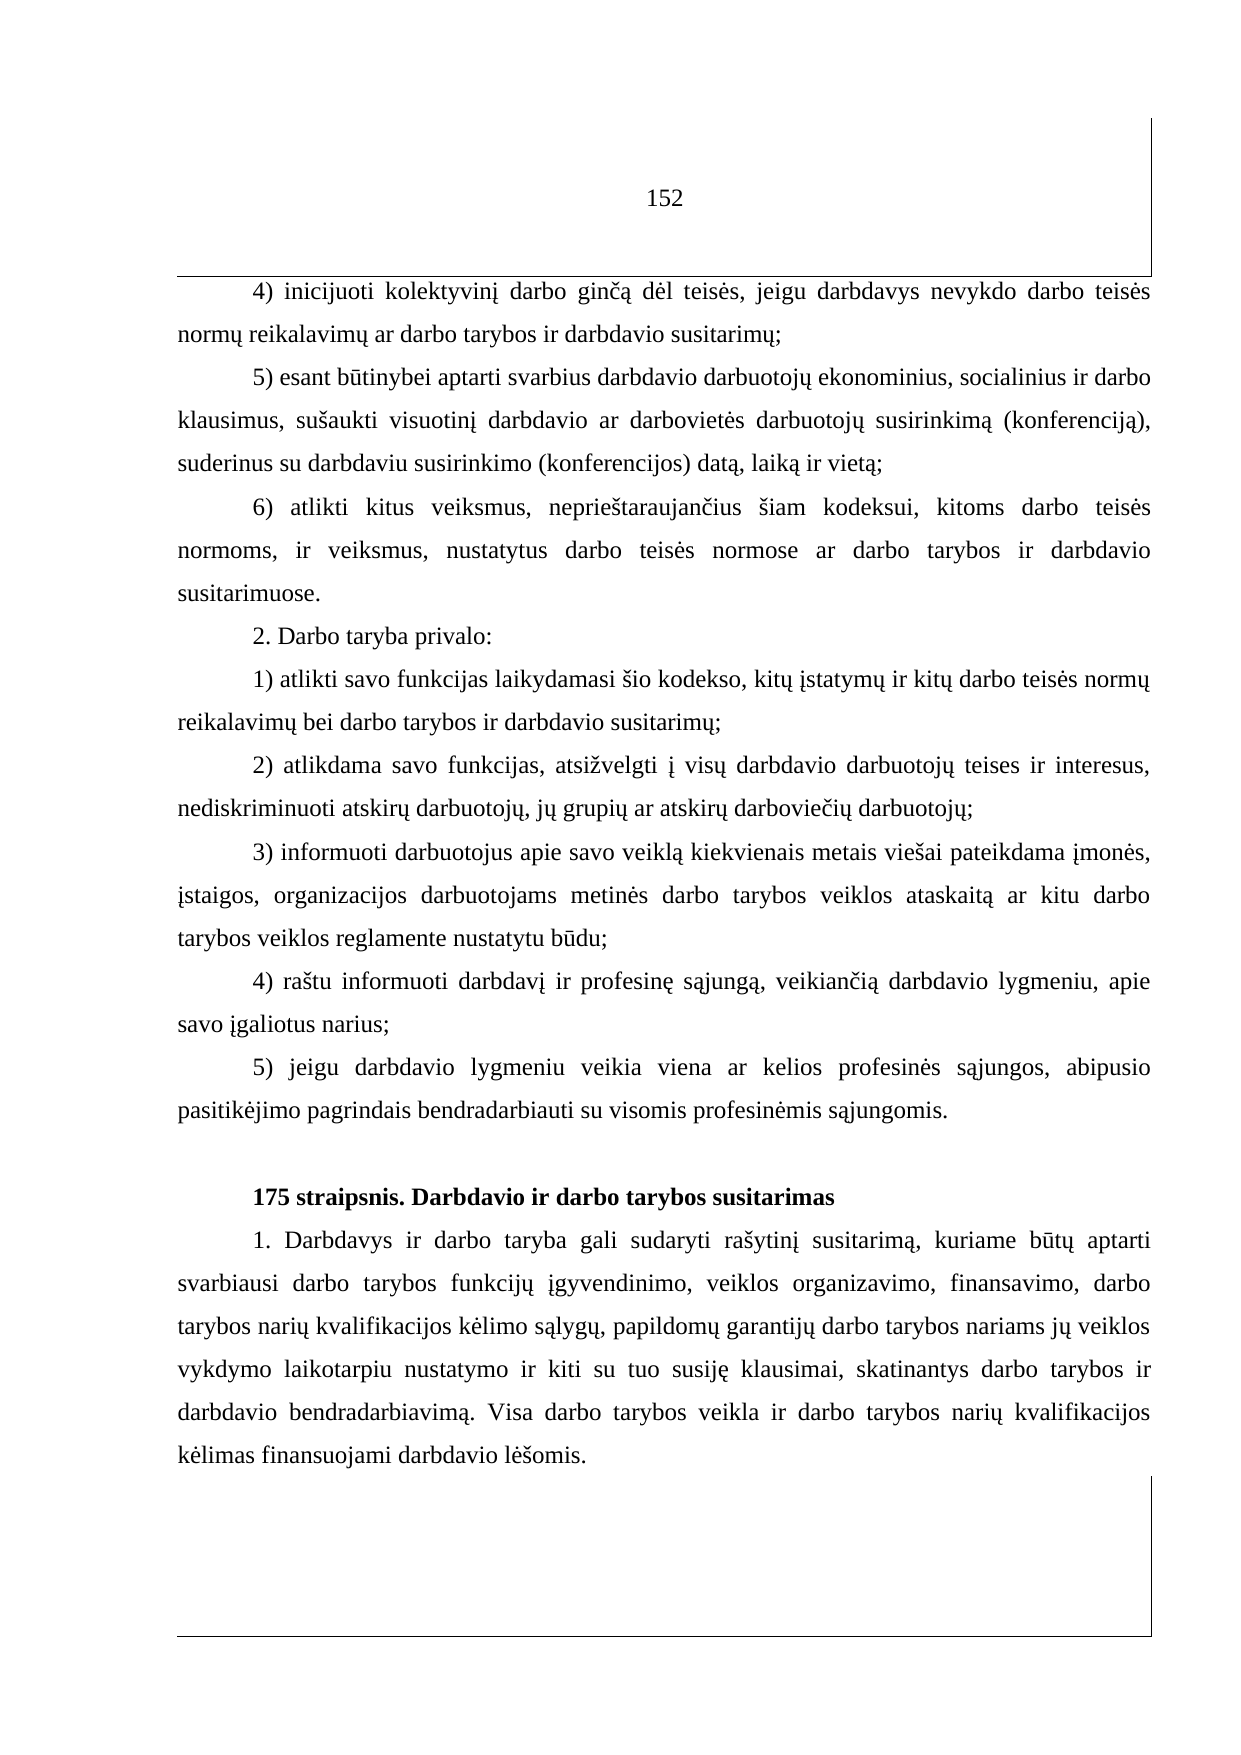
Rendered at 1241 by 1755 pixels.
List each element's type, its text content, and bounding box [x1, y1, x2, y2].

text 5) esant būtinybei aptarti svarbius darbdavio darbuotojų ekonominius, socialinius ir darbo klausimus, sušaukti visuotinį darbdavio ar darbovietės darbuotojų susirinkimą (konferenciją), suderinus su darbdaviu susirinkimo (konferencijos) datą, laiką ir vietą; [177, 362, 1152, 477]
subtitle 175 straipsnis. Darbdavio ir darbo tarybos susitarimas [177, 1182, 1152, 1210]
text 6) atlikti kitus veiksmus, neprieštaraujančius šiam kodeksui, kitoms darbo teisės normoms, ir veiksmus, nustatytus darbo teisės normose ar darbo tarybos ir darbdavio susitarimuose. [177, 492, 1152, 607]
text 4) raštu informuoti darbdavį ir profesinę sąjungą, veikiančią darbdavio lygmeniu, apie savo įgaliotus narius; [177, 966, 1152, 1038]
text 2) atlikdama savo funkcijas, atsižvelgti į visų darbdavio darbuotojų teises ir interesus, nediskriminuoti atskirų darbuotojų, jų grupių ar atskirų darboviečių darbuotojų; [177, 750, 1152, 822]
text 1. Darbdavys ir darbo taryba gali sudaryti rašytinį susitarimą, kuriame būtų aptarti svarbiausi darbo tarybos funkcijų įgyvendinimo, veiklos organizavimo, finansavimo, darbo tarybos narių kvalifikacijos kėlimo sąlygų, papildomų garantijų darbo tarybos nariams jų veiklos vykdymo laikotarpiu nustatymo ir kiti su tuo susiję klausimai, skatinantys darbo tarybos ir darbdavio bendradarbiavimą. Visa darbo tarybos veikla ir darbo tarybos narių kvalifikacijos kėlimas finansuojami darbdavio lėšomis. [177, 1225, 1152, 1469]
text 4) inicijuoti kolektyvinį darbo ginčą dėl teisės, jeigu darbdavys nevykdo darbo teisės normų reikalavimų ar darbo tarybos ir darbdavio susitarimų; [177, 276, 1152, 348]
text 5) jeigu darbdavio lygmeniu veikia viena ar kelios profesinės sąjungos, abipusio pasitikėjimo pagrindais bendradarbiauti su visomis profesinėmis sąjungomis. [177, 1052, 1152, 1124]
text 2. Darbo taryba privalo: [177, 621, 1152, 650]
text 1) atlikti savo funkcijas laikydamasi šio kodekso, kitų įstatymų ir kitų darbo teisės normų reikalavimų bei darbo tarybos ir darbdavio susitarimų; [177, 664, 1152, 736]
text 3) informuoti darbuotojus apie savo veiklą kiekvienais metais viešai pateikdama įmonės, įstaigos, organizacijos darbuotojams metinės darbo tarybos veiklos ataskaitą ar kitu darbo tarybos veiklos reglamente nustatytu būdu; [177, 837, 1152, 952]
